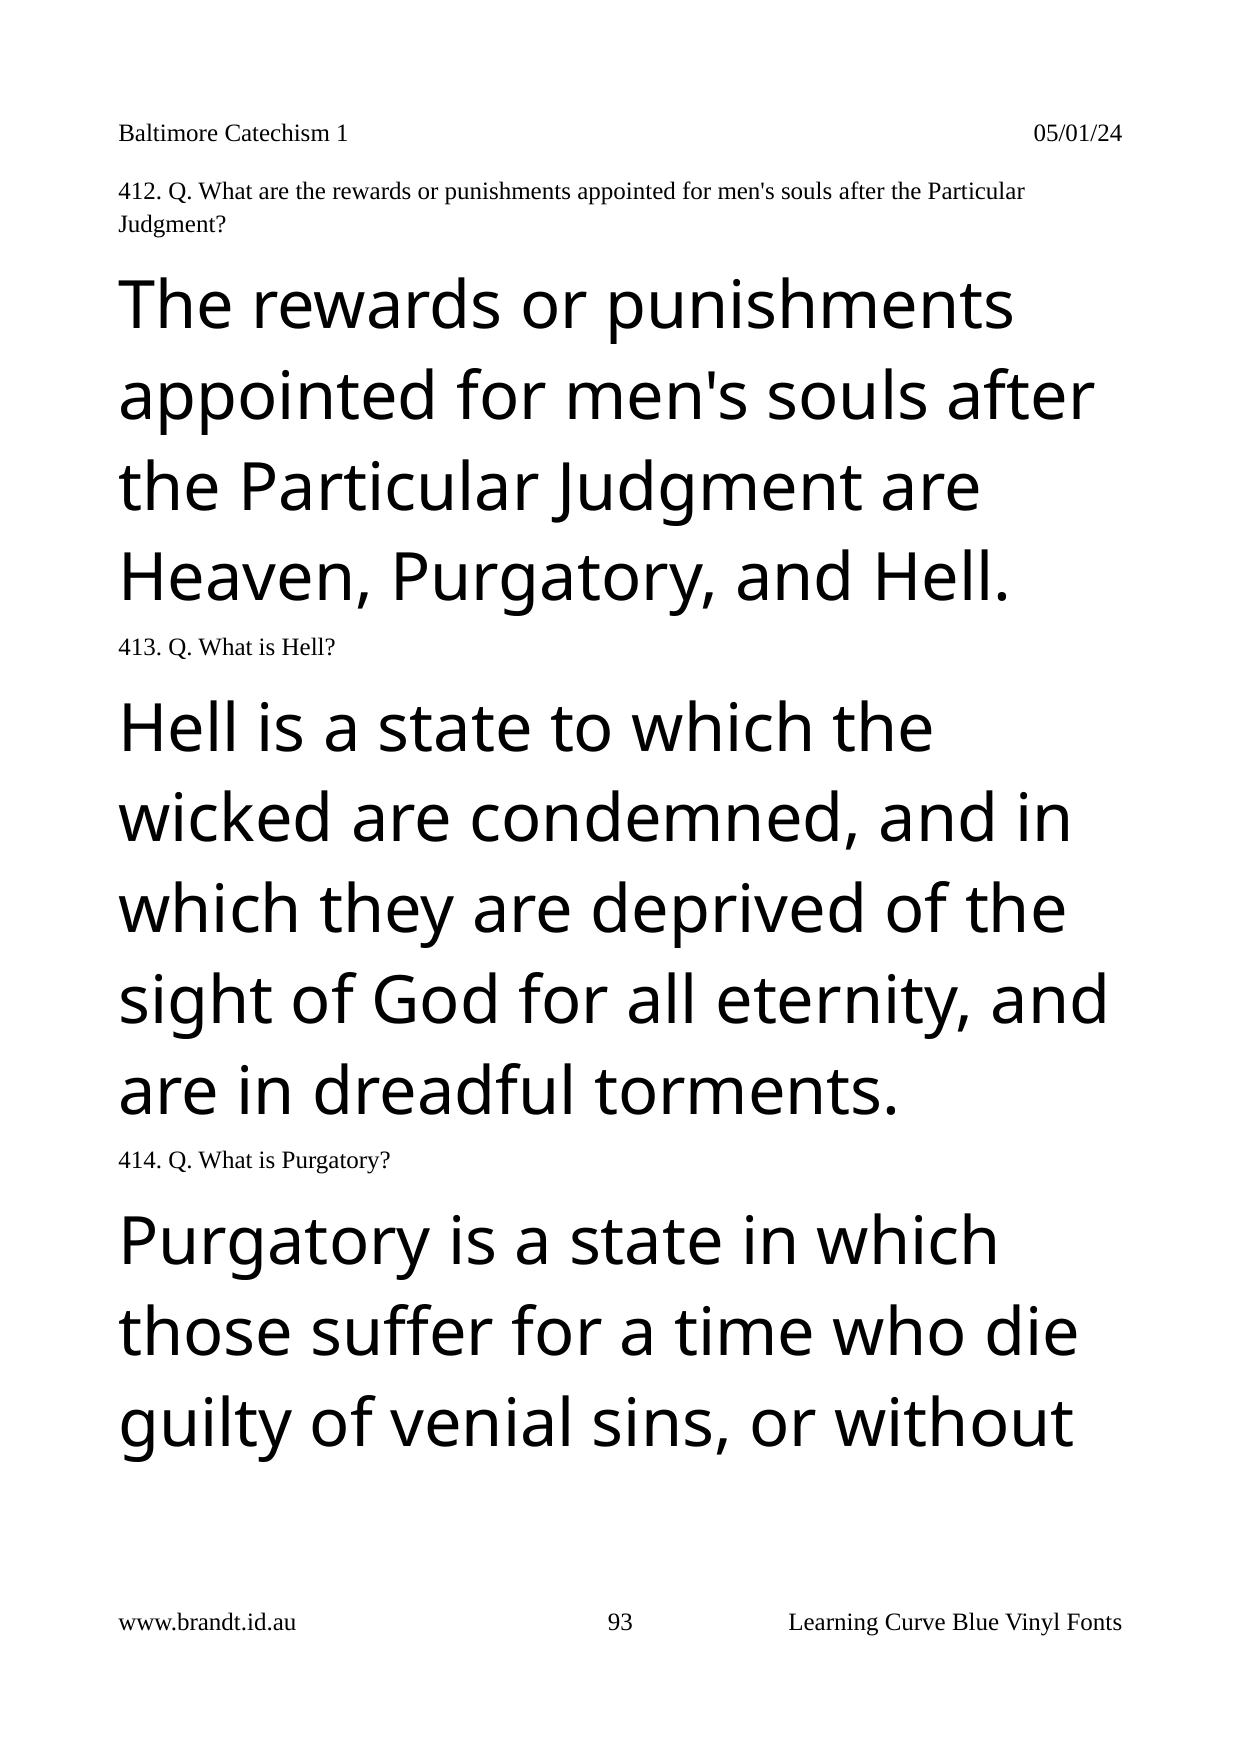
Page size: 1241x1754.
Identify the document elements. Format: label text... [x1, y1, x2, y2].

text 414. Q. What is Purgatory? [118, 1146, 1122, 1174]
text 413. Q. What is Hell? [118, 632, 1122, 661]
text Purgatory is a state in which those suffer for a time who die guilty of venial sins, or without [118, 1193, 1122, 1466]
text The rewards or punishments appointed for men's souls after the Particular Judgment are Heaven, Purgatory, and Hell. [118, 257, 1122, 620]
text 412. Q. What are the rewards or punishments appointed for men's souls after the Particular Judgment? [118, 176, 1122, 238]
text Hell is a state to which the wicked are condemned, and in which they are deprived of the sight of God for all eternity, and are in dreadful torments. [118, 680, 1122, 1134]
